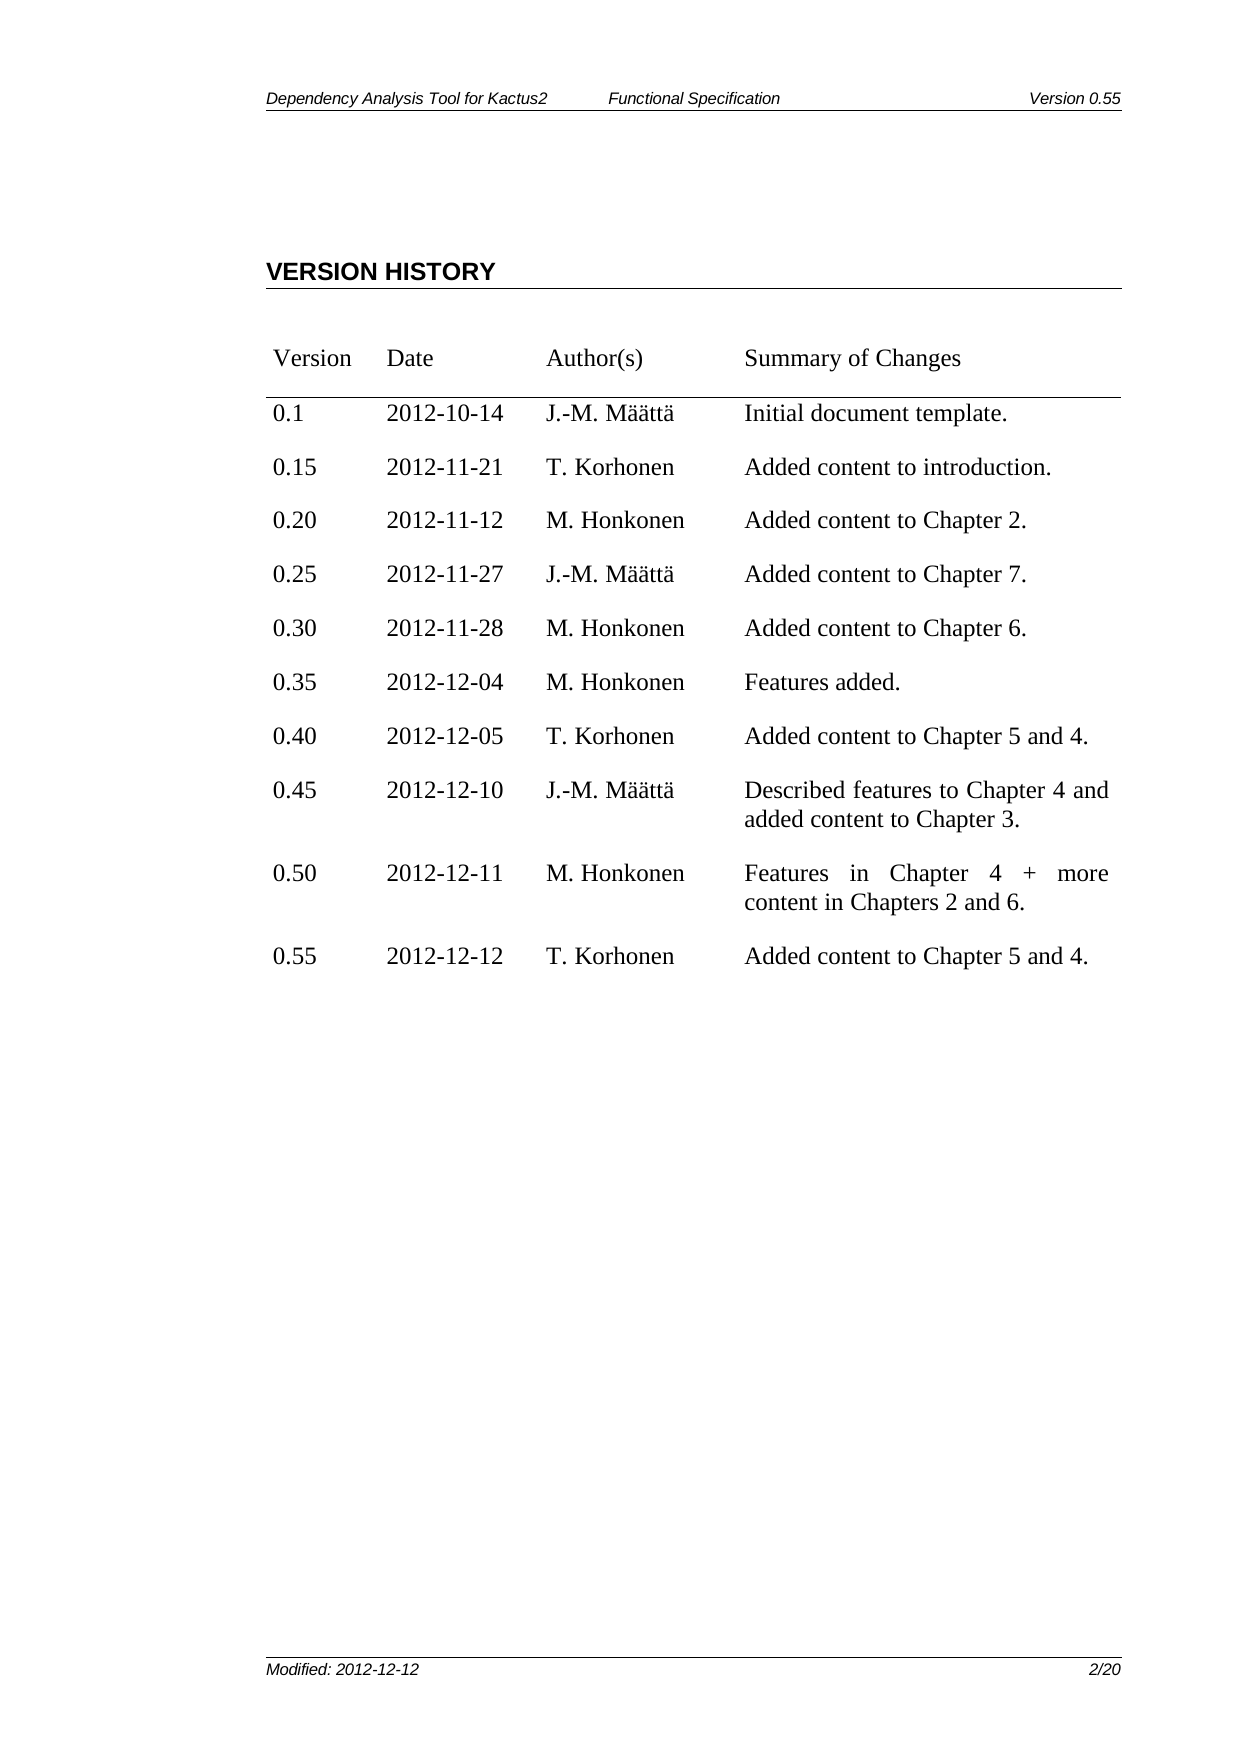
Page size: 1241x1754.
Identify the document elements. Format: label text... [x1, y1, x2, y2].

table_cell [266, 994, 375, 1048]
table_cell Added content to Chapter 5 and 4. [733, 721, 1121, 775]
table_cell M. Honkonen [535, 667, 733, 721]
table_cell M. Honkonen [535, 613, 733, 667]
table_cell J.-M. Määttä [535, 398, 733, 452]
table_cell Added content to introduction. [733, 452, 1121, 505]
table_cell 0.35 [266, 667, 375, 721]
table_cell [535, 1210, 733, 1264]
table_cell 0.40 [266, 721, 375, 775]
table_header Author(s) [535, 343, 733, 397]
table_cell [375, 1048, 534, 1102]
table_cell 2012-12-11 [375, 858, 534, 941]
table_cell [535, 1048, 733, 1102]
table_cell [266, 1156, 375, 1210]
table_cell 2012-12-10 [375, 775, 534, 858]
table_cell 0.50 [266, 858, 375, 941]
table_cell Initial document template. [733, 398, 1121, 452]
table_cell 2012-11-28 [375, 613, 534, 667]
table_cell 2012-11-12 [375, 505, 534, 559]
table_cell 0.25 [266, 559, 375, 613]
table_cell Added content to Chapter 5 and 4. [733, 941, 1121, 994]
table_cell T. Korhonen [535, 721, 733, 775]
table_cell Added content to Chapter 6. [733, 613, 1121, 667]
table_cell Added content to Chapter 2. [733, 505, 1121, 559]
table_cell J.-M. Määttä [535, 559, 733, 613]
table_cell [375, 1102, 534, 1156]
table_header Summary of Changes [733, 343, 1121, 397]
table_header Date [375, 343, 534, 397]
table_cell [375, 1210, 534, 1264]
table_cell [535, 994, 733, 1048]
table_cell T. Korhonen [535, 941, 733, 994]
table_cell T. Korhonen [535, 452, 733, 505]
table_cell [733, 1210, 1121, 1264]
table_cell M. Honkonen [535, 858, 733, 941]
table_cell 0.1 [266, 398, 375, 452]
table_cell [733, 1102, 1121, 1156]
table_cell 2012-12-05 [375, 721, 534, 775]
table_cell [733, 1048, 1121, 1102]
table_cell [266, 1102, 375, 1156]
table_cell Features added. [733, 667, 1121, 721]
table_cell Added content to Chapter 7. [733, 559, 1121, 613]
table_cell 2012-12-04 [375, 667, 534, 721]
table_cell [375, 994, 534, 1048]
table_cell [266, 1210, 375, 1264]
table_cell 0.30 [266, 613, 375, 667]
table_cell [535, 1102, 733, 1156]
table_cell 2012-11-27 [375, 559, 534, 613]
table_cell [375, 1156, 534, 1210]
table_cell 0.45 [266, 775, 375, 858]
table_cell 2012-11-21 [375, 452, 534, 505]
table_cell [535, 1156, 733, 1210]
table_cell [266, 1048, 375, 1102]
table_cell Described features to Chapter 4 and added content to Chapter 3. [733, 775, 1121, 858]
list Version History [266, 257, 1122, 288]
table_cell [733, 994, 1121, 1048]
table_cell J.-M. Määttä [535, 775, 733, 858]
table_header Version [266, 343, 375, 397]
table_cell 0.15 [266, 452, 375, 505]
table_cell [733, 1156, 1121, 1210]
table_cell 0.55 [266, 941, 375, 994]
table_cell Features in Chapter 4 + more content in Chapters 2 and 6. [733, 858, 1121, 941]
table_cell M. Honkonen [535, 505, 733, 559]
table_cell 2012-12-12 [375, 941, 534, 994]
table_cell 0.20 [266, 505, 375, 559]
table_cell 2012-10-14 [375, 398, 534, 452]
